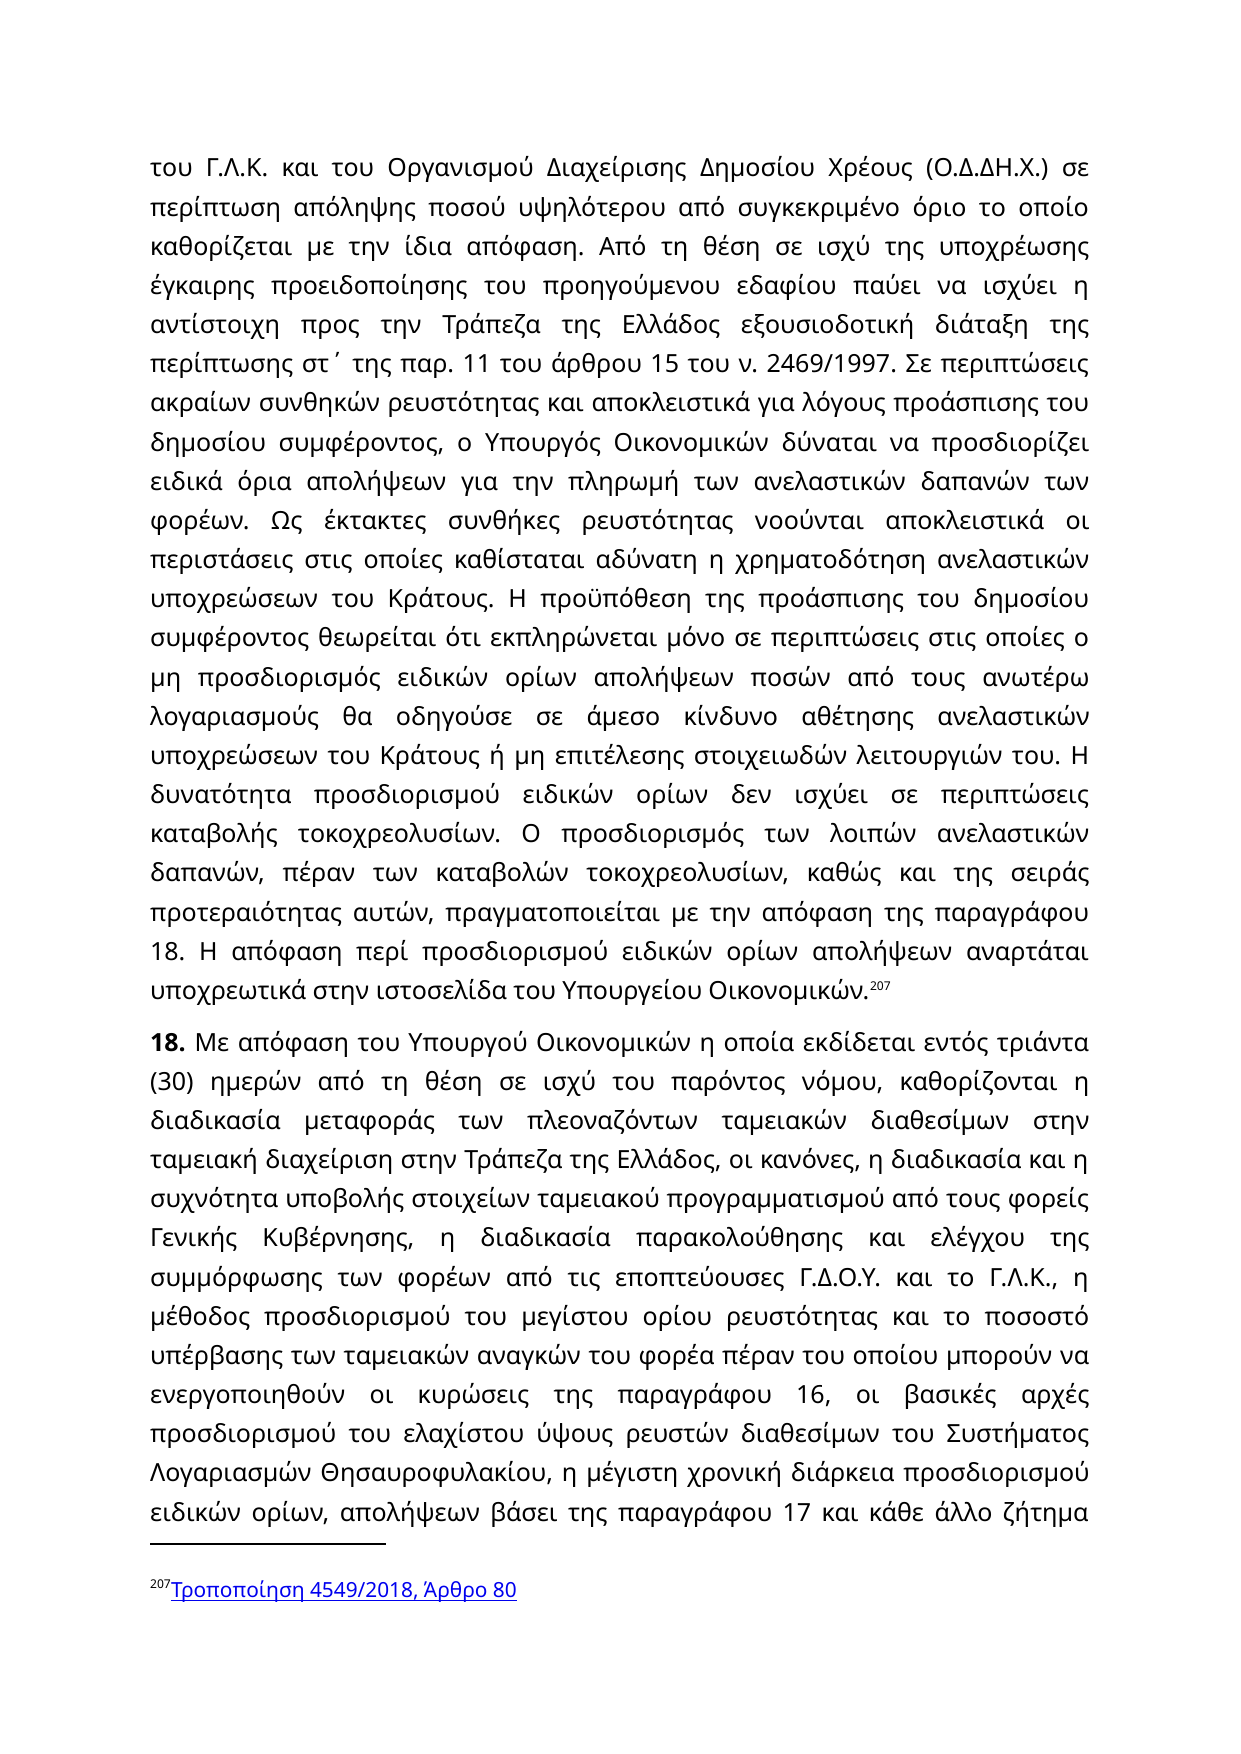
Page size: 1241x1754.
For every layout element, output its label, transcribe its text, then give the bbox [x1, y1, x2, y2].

text του Γ.Λ.Κ. και του Οργανισμού Διαχείρισης Δημοσίου Χρέους (Ο.Δ.ΔΗ.Χ.) σε περίπτωση απόληψης ποσού υψηλότερου από συγκεκριμένο όριο το οποίο καθορίζεται με την ίδια απόφαση. Από τη θέση σε ισχύ της υποχρέωσης έγκαιρης προειδοποίησης του προηγούμενου εδαφίου παύει να ισχύει η αντίστοιχη προς την Τράπεζα της Ελλάδος εξουσιοδοτική διάταξη της περίπτωσης στ΄ της παρ. 11 του άρθρου 15 του ν. 2469/1997. Σε περιπτώσεις ακραίων συνθηκών ρευστότητας και αποκλειστικά για λόγους προάσπισης του δημοσίου συμφέροντος, ο Υπουργός Οικονομικών δύναται να προσδιορίζει ειδικά όρια απολήψεων για την πληρωμή των ανελαστικών δαπανών των φορέων. Ως έκτακτες συνθήκες ρευστότητας νοούνται αποκλειστικά οι περιστάσεις στις οποίες καθίσταται αδύνατη η χρηματοδότηση ανελαστικών υποχρεώσεων του Κράτους. Η προϋπόθεση της προάσπισης του δημοσίου συμφέροντος θεωρείται ότι εκπληρώνεται μόνο σε περιπτώσεις στις οποίες ο μη προσδιορισμός ειδικών ορίων απολήψεων ποσών από τους ανωτέρω λογαριασμούς θα οδηγούσε σε άμεσο κίνδυνο αθέτησης ανελαστικών υποχρεώσεων του Κράτους ή μη επιτέλεσης στοιχειωδών λειτουργιών του. Η δυνατότητα προσδιορισμού ειδικών ορίων δεν ισχύει σε περιπτώσεις καταβολής τοκοχρεολυσίων. Ο προσδιορισμός των λοιπών ανελαστικών δαπανών, πέραν των καταβολών τοκοχρεολυσίων, καθώς και της σειράς προτεραιότητας αυτών, πραγματοποιείται με την απόφαση της παραγράφου 18. Η απόφαση περί προσδιορισμού ειδικών ορίων απολήψεων αναρτάται υποχρεωτικά στην ιστοσελίδα του Υπουργείου Οικονομικών. [150, 150, 1090, 1007]
text 18. Με απόφαση του Υπουργού Οικονομικών η οποία εκδίδεται εντός τριάντα (30) ημερών από τη θέση σε ισχύ του παρόντος νόμου, καθορίζονται η διαδικασία μεταφοράς των πλεοναζόντων ταμειακών διαθεσίμων στην ταμειακή διαχείριση στην Τράπεζα της Ελλάδος, οι κανόνες, η διαδικασία και η συχνότητα υποβολής στοιχείων ταμειακού προγραμματισμού από τους φορείς Γενικής Κυβέρνησης, η διαδικασία παρακολούθησης και ελέγχου της συμμόρφωσης των φορέων από τις εποπτεύουσες Γ.Δ.Ο.Υ. και το Γ.Λ.Κ., η μέθοδος προσδιορισμού του μεγίστου ορίου ρευστότητας και το ποσοστό υπέρβασης των ταμειακών αναγκών του φορέα πέραν του οποίου μπορούν να ενεργοποιηθούν οι κυρώσεις της παραγράφου 16, οι βασικές αρχές προσδιορισμού του ελαχίστου ύψους ρευστών διαθεσίμων του Συστήματος Λογαριασμών Θησαυροφυλακίου, η μέγιστη χρονική διάρκεια προσδιορισμού ειδικών ορίων, απολήψεων βάσει της παραγράφου 17 και κάθε άλλο ζήτημα [150, 1024, 1090, 1528]
text Τροποποίηση 4549/2018, Άρθρο 80 [150, 1576, 1090, 1604]
